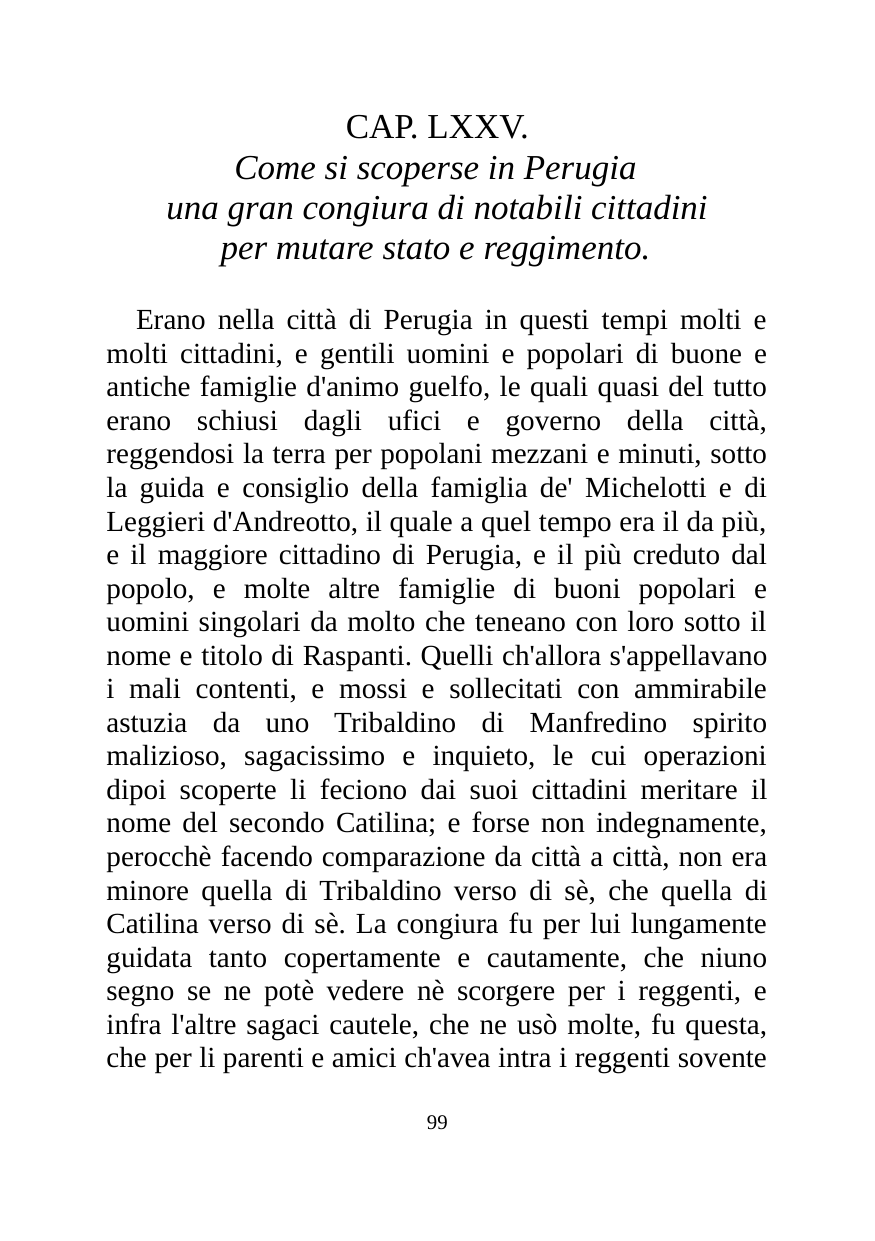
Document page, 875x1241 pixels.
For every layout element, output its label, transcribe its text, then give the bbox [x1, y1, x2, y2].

subtitle CAP. LXXV. Come si scoperse in Perugia una gran congiura di notabili cittadini per mutare stato e reggimento. [106, 106, 768, 267]
text Erano nella città di Perugia in questi tempi molti e molti cittadini, e gentili uomini e popolari di buone e antiche famiglie d'animo guelfo, le quali quasi del tutto erano schiusi dagli ufici e governo della città, reggendosi la terra per popolani mezzani e minuti, sotto la guida e consiglio della famiglia de' Michelotti e di Leggieri d'Andreotto, il quale a quel tempo era il da più, e il maggiore cittadino di Perugia, e il più creduto dal popolo, e molte altre famiglie di buoni popolari e uomini singolari da molto che teneano con loro sotto il nome e titolo di Raspanti. Quelli ch'allora s'appellavano i mali contenti, e mossi e sollecitati con ammirabile astuzia da uno Tribaldino di Manfredino spirito malizioso, sagacissimo e inquieto, le cui operazioni dipoi scoperte li feciono dai suoi cittadini meritare il nome del secondo Catilina; e forse non indegnamente, perocchè facendo comparazione da città a città, non era minore quella di Tribaldino verso di sè, che quella di Catilina verso di sè. La congiura fu per lui lungamente guidata tanto copertamente e cautamente, che niuno segno se ne potè vedere nè scorgere per i reggenti, e infra l'altre sagaci cautele, che ne usò molte, fu questa, che per li parenti e amici ch'avea intra i reggenti sovente [106, 302, 768, 1074]
